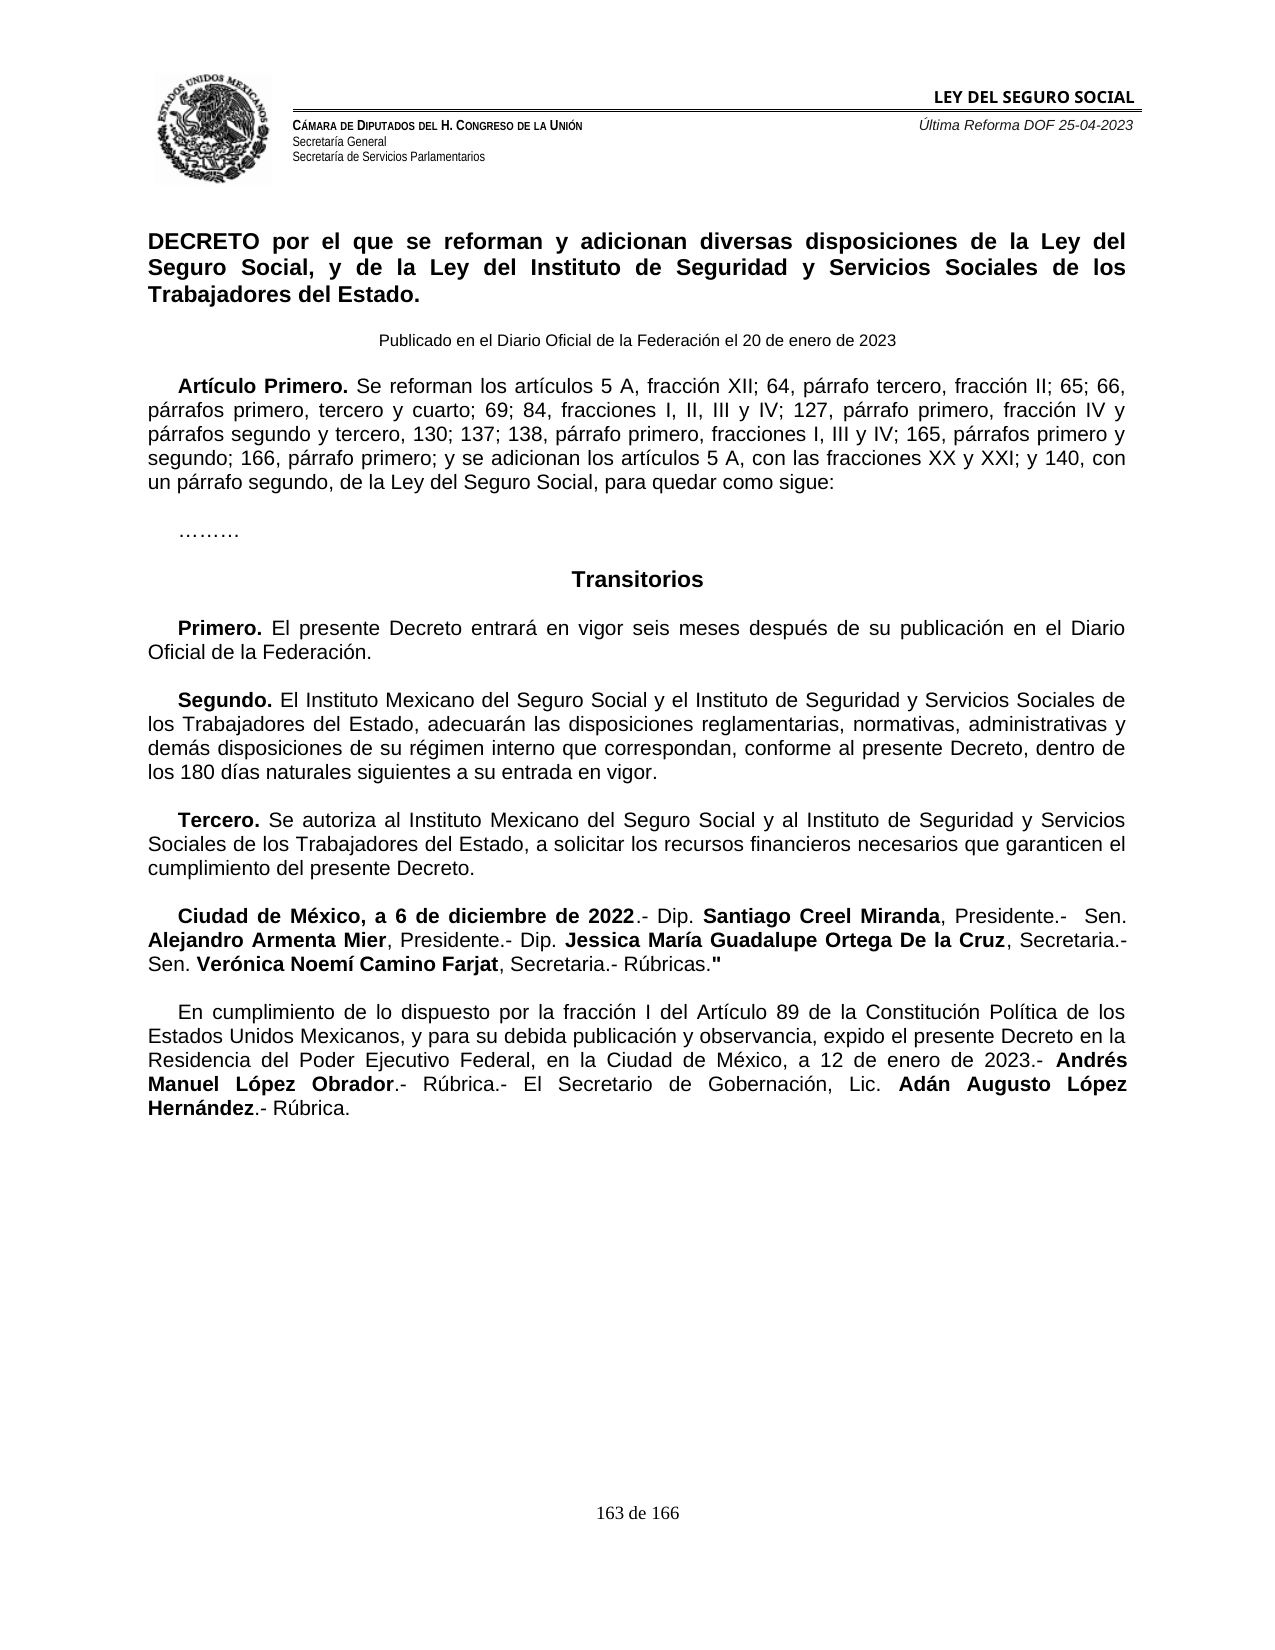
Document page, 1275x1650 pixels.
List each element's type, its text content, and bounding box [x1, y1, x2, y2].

text En cumplimiento de lo dispuesto por la fracción I del Artículo 89 de la Constitución Política de los Estados Unidos Mexicanos, y para su debida publicación y observancia, expido el presente Decreto en la Residencia del Poder Ejecutivo Federal, en la Ciudad de México, a 12 de enero de 2023.- Andrés Manuel López Obrador.- Rúbrica.- El Secretario de Gobernación, Lic. Adán Augusto López Hernández.- Rúbrica. [148, 999, 1127, 1119]
text Ciudad de México, a 6 de diciembre de 2022.- Dip. Santiago Creel Miranda, Presidente.- Sen. Alejandro Armenta Mier, Presidente.- Dip. Jessica María Guadalupe Ortega De la Cruz, Secretaria.- Sen. Verónica Noemí Camino Farjat, Secretaria.- Rúbricas." [148, 904, 1127, 976]
text Transitorios [148, 566, 1127, 592]
text ……… [148, 518, 1127, 542]
text Tercero. Se autoriza al Instituto Mexicano del Seguro Social y al Instituto de Seguridad y Servicios Sociales de los Trabajadores del Estado, a solicitar los recursos financieros necesarios que garanticen el cumplimiento del presente Decreto. [148, 808, 1127, 880]
text DECRETO por el que se reforman y adicionan diversas disposiciones de la Ley del Seguro Social, y de la Ley del Instituto de Seguridad y Servicios Sociales de los Trabajadores del Estado. [148, 228, 1127, 307]
text Artículo Primero. Se reforman los artículos 5 A, fracción XII; 64, párrafo tercero, fracción II; 65; 66, párrafos primero, tercero y cuarto; 69; 84, fracciones I, II, III y IV; 127, párrafo primero, fracción IV y párrafos segundo y tercero, 130; 137; 138, párrafo primero, fracciones I, III y IV; 165, párrafos primero y segundo; 166, párrafo primero; y se adicionan los artículos 5 A, con las fracciones XX y XXI; y 140, con un párrafo segundo, de la Ley del Seguro Social, para quedar como sigue: [148, 374, 1127, 494]
text Segundo. El Instituto Mexicano del Seguro Social y el Instituto de Seguridad y Servicios Sociales de los Trabajadores del Estado, adecuarán las disposiciones reglamentarias, normativas, administrativas y demás disposiciones de su régimen interno que correspondan, conforme al presente Decreto, dentro de los 180 días naturales siguientes a su entrada en vigor. [148, 688, 1127, 784]
text Primero. El presente Decreto entrará en vigor seis meses después de su publicación en el Diario Oficial de la Federación. [148, 616, 1127, 664]
text Publicado en el Diario Oficial de la Federación el 20 de enero de 2023 [148, 331, 1127, 350]
